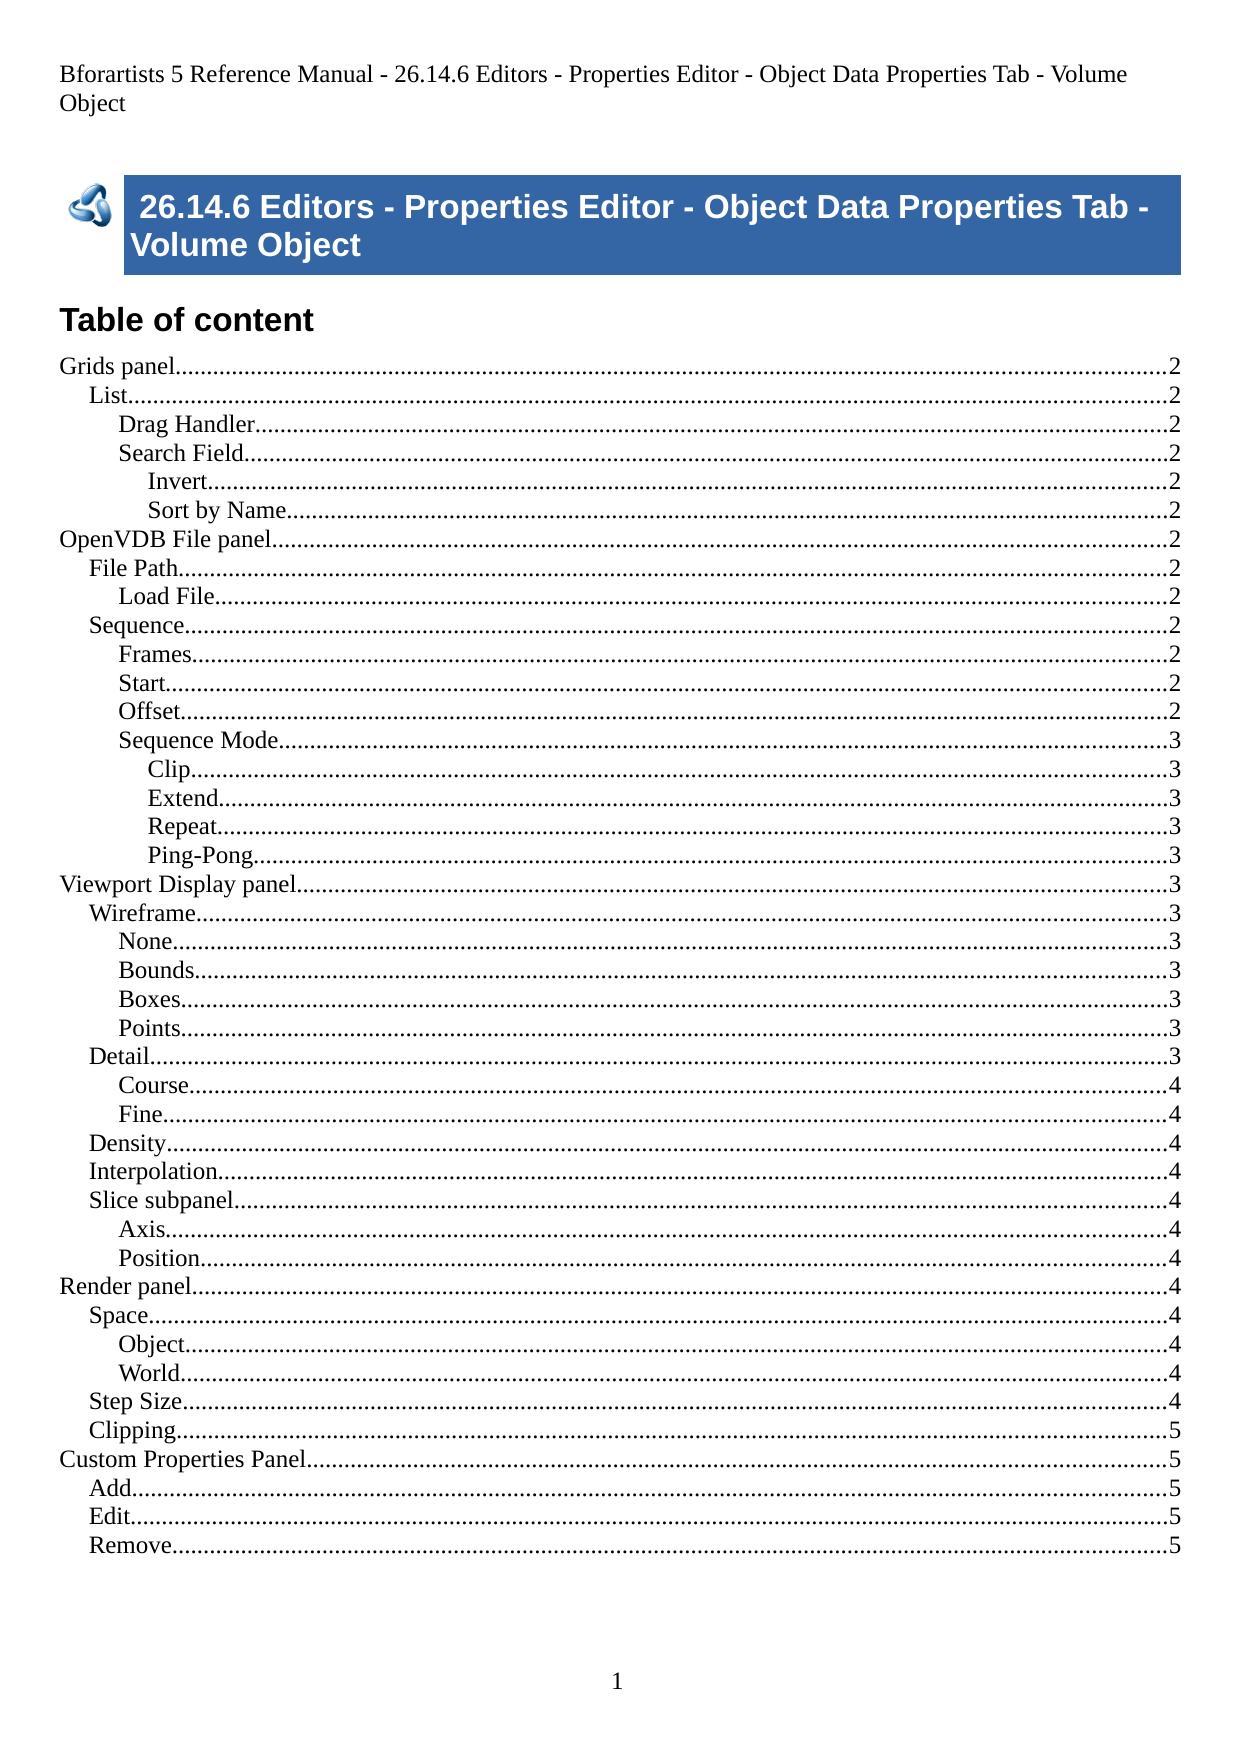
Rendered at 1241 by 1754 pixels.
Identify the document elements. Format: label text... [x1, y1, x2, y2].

text Clip 3 [147, 754, 1181, 783]
text Invert 2 [147, 466, 1181, 495]
text Step Size 4 [88, 1386, 1181, 1415]
text Object 4 [118, 1329, 1181, 1358]
text Detail 3 [88, 1041, 1181, 1070]
text Viewport Display panel 3 [59, 869, 1181, 898]
text Sequence Mode 3 [118, 725, 1181, 754]
text Space 4 [88, 1300, 1181, 1329]
text World 4 [118, 1358, 1181, 1386]
table_header 26.14.6 Editors - Properties Editor - Object Data Properties Tab - Volume Object [124, 175, 1181, 275]
text Frames 2 [118, 639, 1181, 668]
text Interpolation 4 [88, 1156, 1181, 1185]
text Render panel 4 [59, 1271, 1181, 1300]
text Bounds 3 [118, 955, 1181, 984]
text Course 4 [118, 1070, 1181, 1099]
text Points 3 [118, 1013, 1181, 1041]
text Extend 3 [147, 783, 1181, 811]
text Position 4 [118, 1243, 1181, 1271]
text Sequence 2 [88, 610, 1181, 639]
text Boxes 3 [118, 984, 1181, 1013]
table_header [59, 175, 124, 275]
text Start 2 [118, 668, 1181, 696]
text List 2 [88, 380, 1181, 409]
text Offset 2 [118, 696, 1181, 725]
text Edit 5 [88, 1501, 1181, 1530]
text Remove 5 [88, 1530, 1181, 1559]
text Drag Handler 2 [118, 409, 1181, 438]
text Slice subpanel 4 [88, 1185, 1181, 1214]
picture [65, 180, 114, 230]
text Repeat 3 [147, 811, 1181, 840]
text OpenVDB File panel 2 [59, 524, 1181, 553]
text Custom Properties Panel 5 [59, 1444, 1181, 1473]
text Ping-Pong 3 [147, 840, 1181, 869]
text Grids panel 2 [59, 351, 1181, 380]
text Search Field 2 [118, 438, 1181, 466]
text Density 4 [88, 1128, 1181, 1156]
text Fine 4 [118, 1099, 1181, 1128]
text Sort by Name 2 [147, 495, 1181, 524]
text Axis 4 [118, 1214, 1181, 1243]
text Wireframe 3 [88, 898, 1181, 926]
text None 3 [118, 926, 1181, 955]
text Load File 2 [118, 581, 1181, 610]
subtitle Table of content [59, 300, 1181, 339]
text Clipping 5 [88, 1415, 1181, 1444]
text Add 5 [88, 1473, 1181, 1501]
text File Path 2 [88, 553, 1181, 581]
